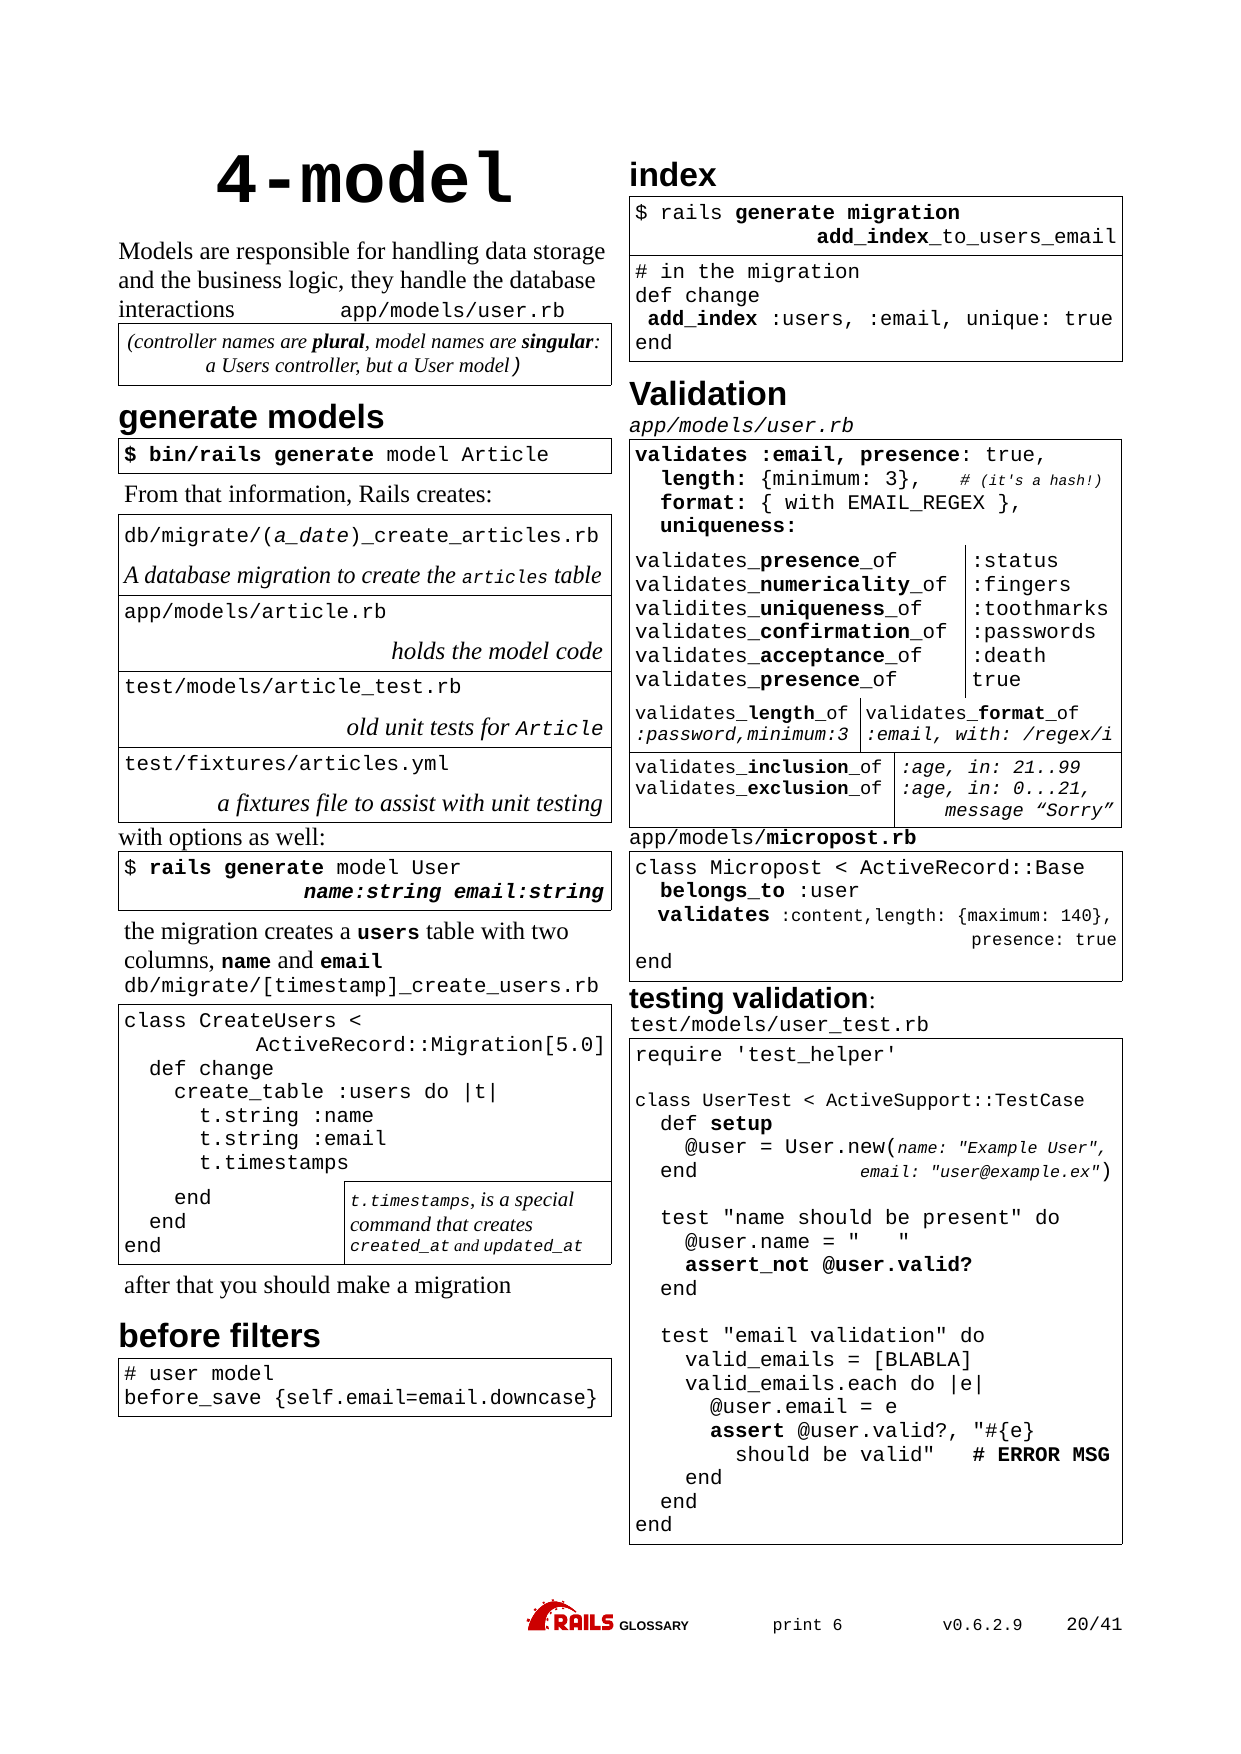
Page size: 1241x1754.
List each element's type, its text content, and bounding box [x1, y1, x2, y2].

table_cell db/migrate/(a_date)_create_articles.rb [119, 515, 611, 555]
subtitle Validation [629, 373, 1122, 412]
subtitle generate models [118, 396, 611, 435]
table_cell a fixtures file to assist with unit testing [119, 782, 611, 822]
table_header $ rails generate model User name:string email:string [119, 852, 611, 910]
table_cell validates_format_of :email, with: /regex/i [861, 698, 1121, 752]
subtitle 4-model [118, 143, 611, 224]
table_cell :status :fingers :toothmarks :passwords :death true [966, 545, 1121, 698]
subtitle index [629, 155, 1122, 193]
table_header $ bin/rails generate model Article [119, 439, 611, 473]
table_header class Micropost < ActiveRecord::Base belongs_to :user validates :content,length: {maximum: 140}, presence: true end [630, 852, 1122, 981]
table_header $ rails generate migration add_index_to_users_email [630, 197, 1122, 255]
table_cell the migration creates a users table with two columns, name and email db/migrate/[timestamp]_create_users.rb [118, 911, 611, 1004]
table_cell validates_length_of :password,minimum:3 [630, 698, 860, 752]
table_cell holds the model code [119, 630, 611, 671]
text app/models/user.rb [629, 415, 1122, 438]
table_header (controller names are plural, model names are singular: a Users controller, but a User model) [119, 324, 611, 384]
table_cell test/fixtures/articles.yml [119, 748, 611, 782]
table_cell # in the migration def change add_index :users, :email, unique: true end [630, 256, 1122, 361]
table_cell after that you should make a migration [118, 1265, 611, 1304]
table_cell class CreateUsers < ActiveRecord::Migration[5.0] def change create_table :users do |t| t.string :name t.string :email t.timestamps [119, 1005, 611, 1181]
table_header require 'test_helper' class UserTest < ActiveSupport::TestCase def setup @user = User.new(name: "Example User", end email: "user@example.ex") test "name should be present" do @user.name = " " assert_not @user.valid? end test "email validation" do valid_emails = [BLABLA] valid_emails.each do |e| @user.email = e assert @user.valid?, "#{e} should be valid" # ERROR MSG end end end [630, 1039, 1122, 1544]
table_header validates :email, presence: true, length: {minimum: 3}, # (it's a hash!) format: { with EMAIL_REGEX }, uniqueness: [630, 440, 1121, 545]
table_cell validates_inclusion_of validates_exclusion_of [630, 753, 894, 827]
table_cell end end end [119, 1181, 344, 1264]
table_cell :age, in: 21..99 :age, in: 0...21, message “Sorry” [895, 753, 1121, 827]
text with options as well: [118, 823, 611, 851]
table_header From that information, Rails creates: [118, 474, 611, 514]
subtitle before filters [118, 1316, 611, 1355]
text app/models/micropost.rb [629, 828, 1122, 851]
table_cell test/models/article_test.rb [119, 672, 611, 706]
text test/models/user_test.rb [629, 1014, 1122, 1038]
table_cell app/models/article.rb [119, 596, 611, 630]
table_cell old unit tests for Article [119, 706, 611, 747]
text testing validation: [629, 982, 1122, 1014]
table_cell t.timestamps, is a special command that creates created_at and updated_at [345, 1182, 611, 1264]
text Models are responsible for handling data storage and the business logic, they handle the database interactions app/models/user.rb [118, 236, 611, 323]
table_header # user model before_save {self.email=email.downcase} [119, 1359, 611, 1416]
table_cell validates_presence_of validates_numericality_of validites_uniqueness_of validates_confirmation_of validates_acceptance_of validates_presence_of [630, 545, 965, 698]
table_cell A database migration to create the articles table [119, 555, 611, 595]
